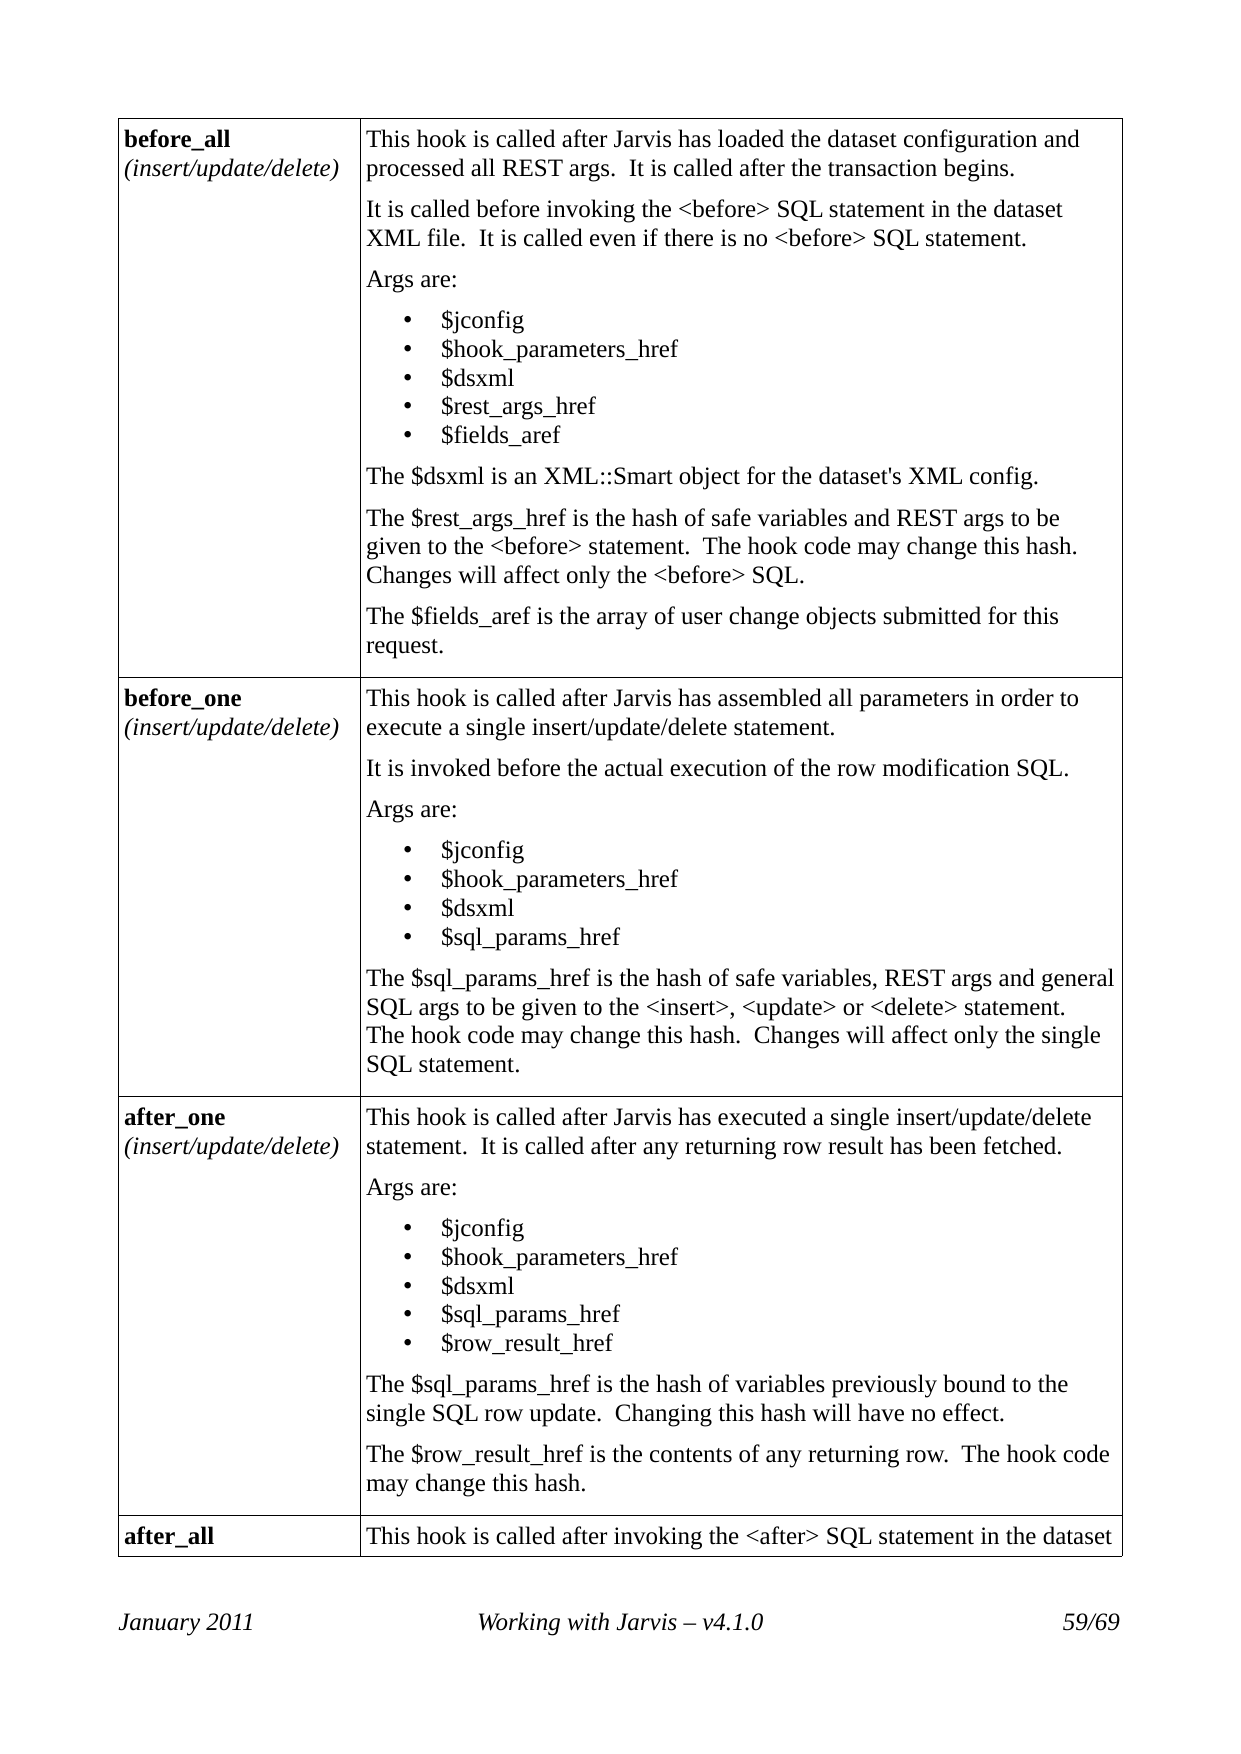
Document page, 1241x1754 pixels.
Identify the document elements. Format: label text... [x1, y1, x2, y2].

table_cell after_one (insert/update/delete) [119, 1097, 360, 1515]
table_cell before_all (insert/update/delete) [119, 119, 360, 677]
table_cell This hook is called after Jarvis has executed a single insert/update/delete statement. It is called after any returning row result has been fetched. Args are: $jconfig $hook_parameters_href $dsxml $sql_params_href $row_result_href The $sql_params_href is the hash of variables previously bound to the single SQL row update. Changing this hash will have no effect. The $row_result_href is the contents of any returning row. The hook code may change this hash. [361, 1097, 1122, 1515]
table_cell before_one (insert/update/delete) [119, 678, 360, 1096]
table_cell after_all [119, 1516, 360, 1556]
table_cell This hook is called after Jarvis has loaded the dataset configuration and processed all REST args. It is called after the transaction begins. It is called before invoking the <before> SQL statement in the dataset XML file. It is called even if there is no <before> SQL statement. Args are: $jconfig $hook_parameters_href $dsxml $rest_args_href $fields_aref The $dsxml is an XML::Smart object for the dataset's XML config. The $rest_args_href is the hash of safe variables and REST args to be given to the <before> statement. The hook code may change this hash. Changes will affect only the <before> SQL. The $fields_aref is the array of user change objects submitted for this request. [361, 119, 1122, 677]
table_cell This hook is called after Jarvis has assembled all parameters in order to execute a single insert/update/delete statement. It is invoked before the actual execution of the row modification SQL. Args are: $jconfig $hook_parameters_href $dsxml $sql_params_href The $sql_params_href is the hash of safe variables, REST args and general SQL args to be given to the <insert>, <update> or <delete> statement. The hook code may change this hash. Changes will affect only the single SQL statement. [361, 678, 1122, 1096]
table_cell This hook is called after invoking the <after> SQL statement in the dataset [361, 1516, 1122, 1556]
